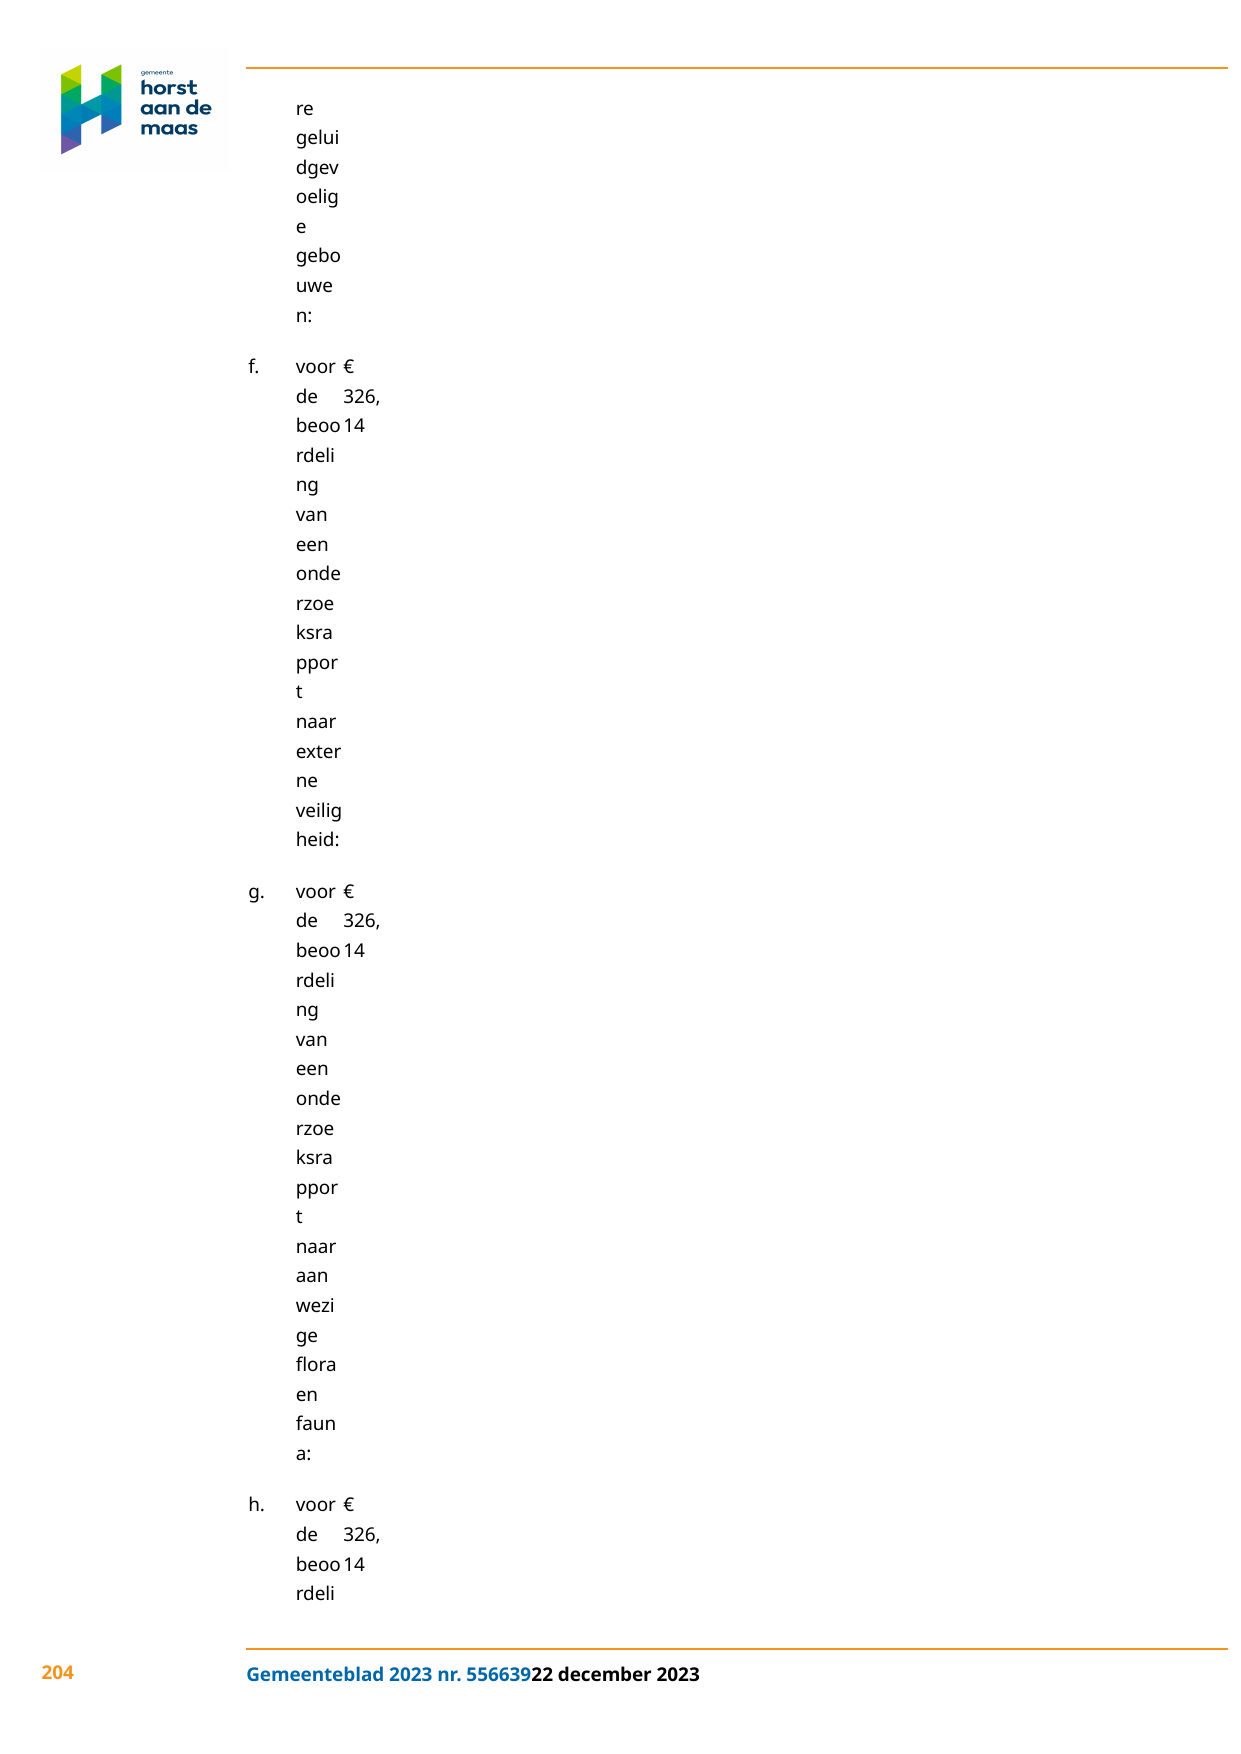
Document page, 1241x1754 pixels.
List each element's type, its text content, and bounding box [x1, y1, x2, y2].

table_cell € 326,14 [343, 1492, 391, 1606]
table_cell [248, 853, 296, 878]
table_cell [248, 1466, 296, 1492]
table_cell voor de beoordeling van een onderzoeksrapport naar aanwezige flora en fauna: [296, 878, 343, 1466]
table_cell [296, 1466, 343, 1492]
table_cell € 326,14 [343, 878, 391, 1466]
table_cell [343, 853, 391, 878]
table_cell [248, 328, 296, 353]
table_cell [343, 328, 391, 353]
table_cell [343, 1466, 391, 1492]
table_cell voor de beoordeli [296, 1492, 343, 1606]
table_cell g. [248, 878, 296, 1466]
picture [41, 47, 231, 172]
table_cell re geluidgevoelige gebouwen: [296, 95, 343, 328]
table_cell h. [248, 1492, 296, 1606]
table_cell f. [248, 353, 296, 852]
table_cell [248, 95, 296, 328]
table_cell € 326,14 [343, 353, 391, 852]
table_cell [343, 95, 391, 328]
table_cell voor de beoordeling van een onderzoeksrapport naar externe veiligheid: [296, 353, 343, 852]
table_cell [296, 328, 343, 353]
table_cell [296, 853, 343, 878]
